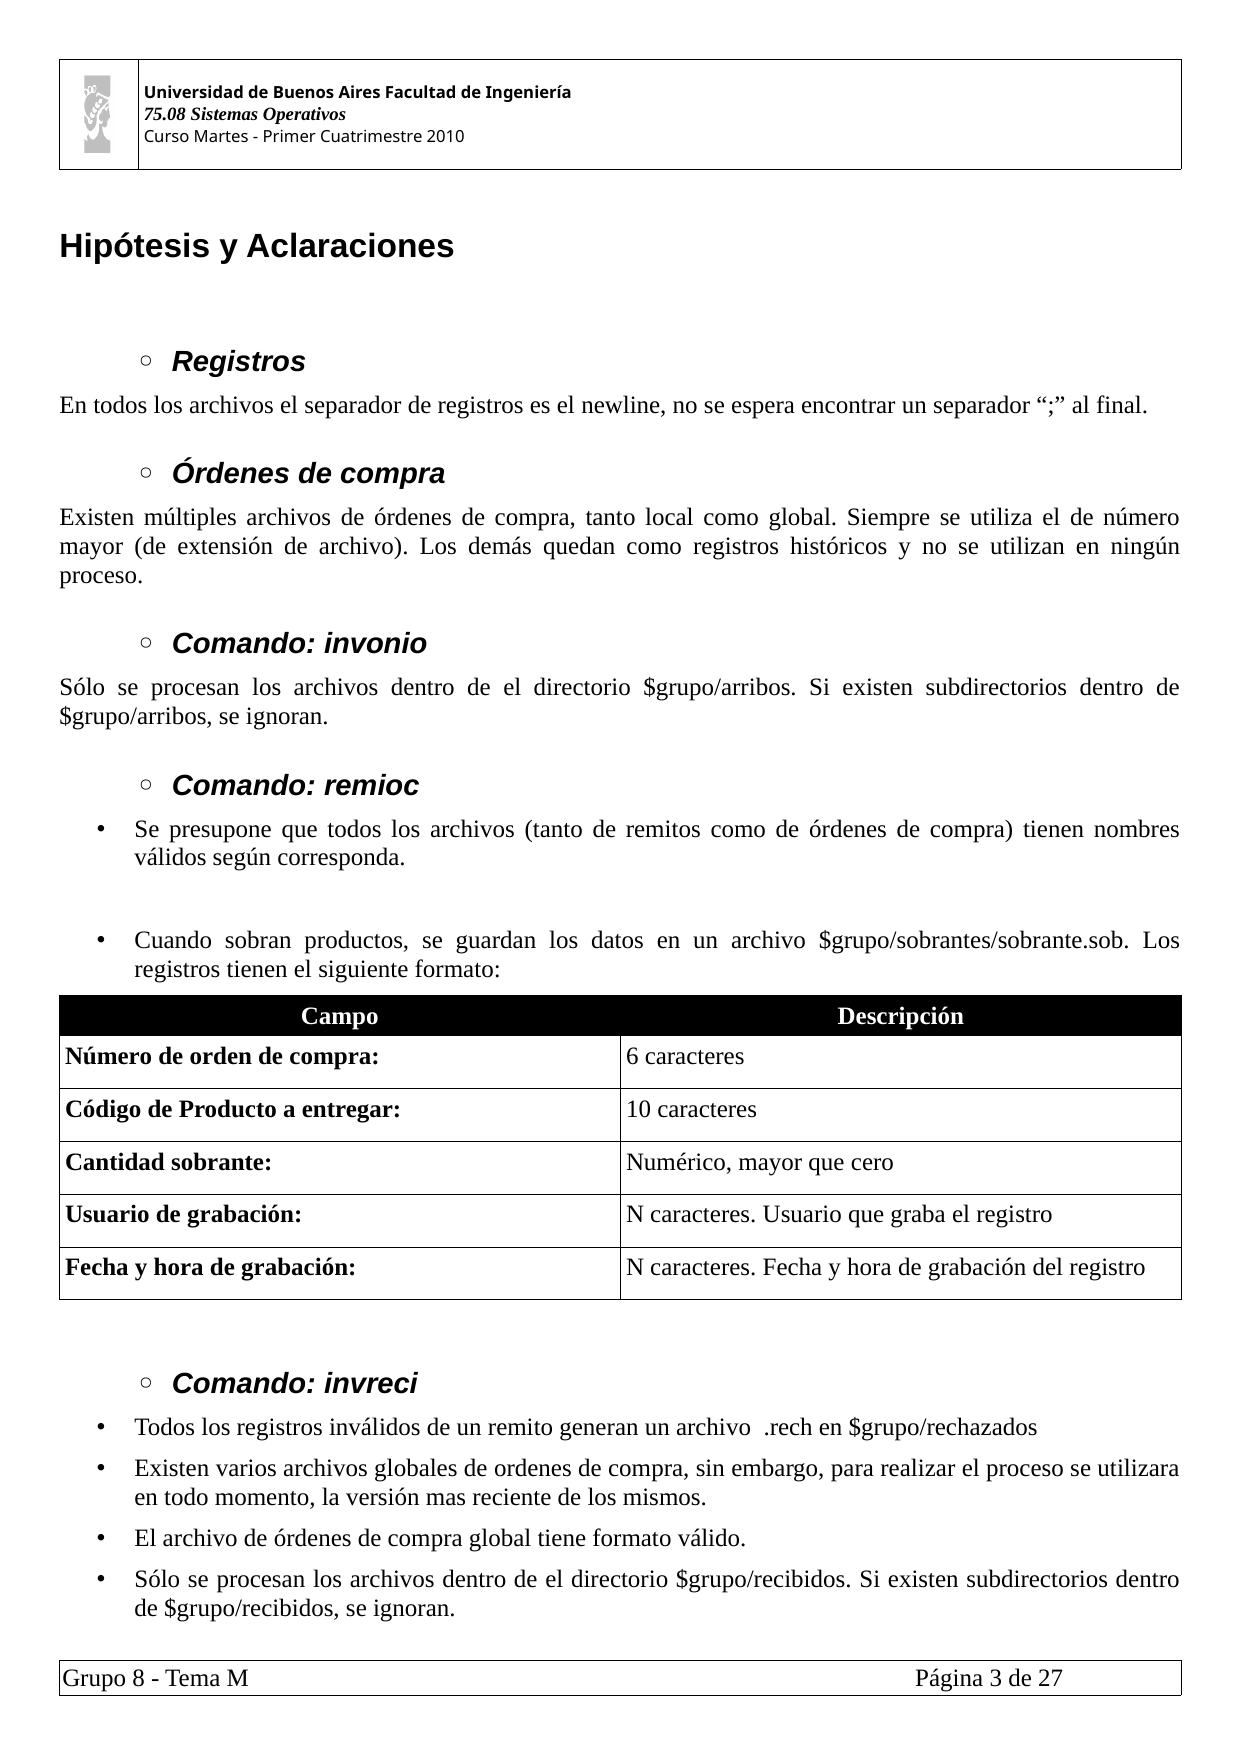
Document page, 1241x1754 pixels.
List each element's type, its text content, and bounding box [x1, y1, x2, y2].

subtitle Hipótesis y Aclaraciones [59, 226, 1181, 265]
subtitle Registros [134, 344, 1181, 377]
table_cell Fecha y hora de grabación: [60, 1248, 620, 1299]
text Existen múltiples archivos de órdenes de compra, tanto local como global. Siempre se utiliza el de número mayor (de extensión de archivo). Los demás quedan como registros históricos y no se utilizan en ningún proceso. [59, 502, 1181, 589]
subtitle Comando: invonio [134, 626, 1181, 660]
table_cell N caracteres. Fecha y hora de grabación del registro [621, 1248, 1181, 1299]
table_cell Numérico, mayor que cero [621, 1142, 1181, 1194]
list Existen varios archivos globales de ordenes de compra, sin embargo, para realizar el proceso se utilizara en todo momento, la versión mas reciente de los mismos. [97, 1453, 1181, 1511]
table_cell Número de orden de compra: [60, 1036, 620, 1088]
table_cell Código de Producto a entregar: [60, 1089, 620, 1141]
list Cuando sobran productos, se guardan los datos en un archivo $grupo/sobrantes/sobrante.sob. Los registros tienen el siguiente formato: [97, 925, 1181, 982]
table_header Descripción [621, 996, 1181, 1035]
subtitle Comando: remioc [134, 767, 1181, 801]
picture [83, 73, 114, 155]
table_header Campo [60, 996, 620, 1035]
list El archivo de órdenes de compra global tiene formato válido. [97, 1523, 1181, 1552]
table_cell Cantidad sobrante: [60, 1142, 620, 1194]
table_cell 10 caracteres [621, 1089, 1181, 1141]
list Todos los registros inválidos de un remito generan un archivo .rech en $grupo/rechazados [97, 1412, 1181, 1441]
table_cell N caracteres. Usuario que graba el registro [621, 1195, 1181, 1247]
text Sólo se procesan los archivos dentro de el directorio $grupo/arribos. Si existen subdirectorios dentro de $grupo/arribos, se ignoran. [59, 672, 1181, 730]
subtitle Órdenes de compra [134, 456, 1181, 490]
table_cell 6 caracteres [621, 1036, 1181, 1088]
list Se presupone que todos los archivos (tanto de remitos como de órdenes de compra) tienen nombres válidos según corresponda. [97, 814, 1181, 871]
subtitle Comando: invreci [134, 1366, 1181, 1399]
text En todos los archivos el separador de registros es el newline, no se espera encontrar un separador “;” al final. [59, 390, 1181, 419]
table_cell Usuario de grabación: [60, 1195, 620, 1247]
list Sólo se procesan los archivos dentro de el directorio $grupo/recibidos. Si existen subdirectorios dentro de $grupo/recibidos, se ignoran. [97, 1564, 1181, 1622]
